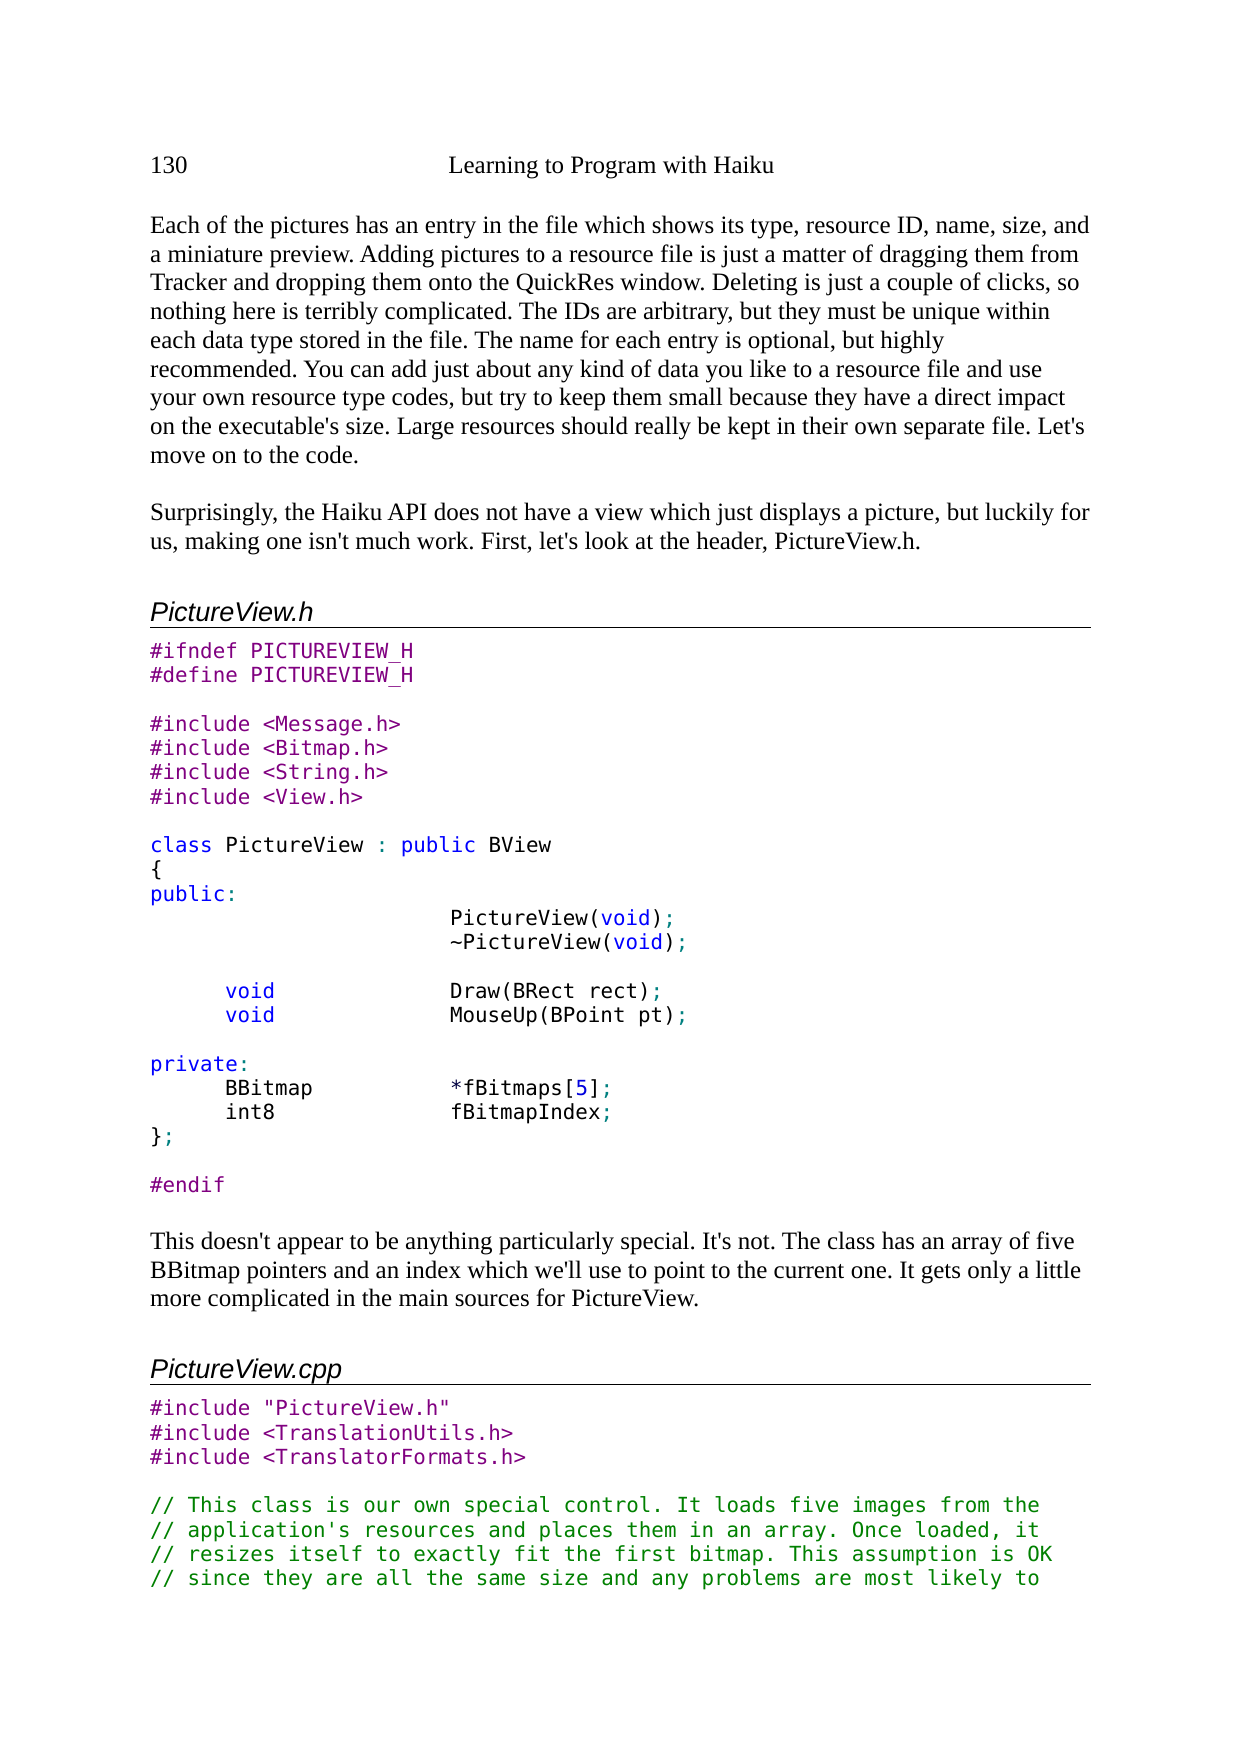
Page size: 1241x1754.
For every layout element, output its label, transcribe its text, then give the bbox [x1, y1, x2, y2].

text // since they are all the same size and any problems are most likely to [150, 1566, 1091, 1591]
text public: [150, 882, 1091, 906]
text #include <String.h> [150, 760, 1091, 785]
text #include "PictureView.h" [150, 1396, 1091, 1421]
text }; [150, 1124, 1091, 1149]
text #include <Message.h> [150, 712, 1091, 736]
text #include <View.h> [150, 785, 1091, 809]
text PictureView(void); [150, 906, 1091, 930]
text Each of the pictures has an entry in the file which shows its type, resource ID, name, size, and a miniature preview. Adding pictures to a resource file is just a matter of dragging them from Tracker and dropping them onto the QuickRes window. Deleting is just a couple of clicks, so nothing here is terribly complicated. The IDs are arbitrary, but they must be unique within each data type stored in the file. The name for each entry is optional, but highly recommended. You can add just about any kind of data you like to a resource file and use your own resource type codes, but try to keep them small because they have a direct impact on the executable's size. Large resources should really be kept in their own separate file. Let's move on to the code. [150, 210, 1091, 469]
text #define PICTUREVIEW_H [150, 663, 1091, 688]
text ~PictureView(void); [150, 930, 1091, 954]
text This doesn't appear to be anything particularly special. It's not. The class has an array of five BBitmap pointers and an index which we'll use to point to the current one. It gets only a little more complicated in the main sources for PictureView. [150, 1226, 1091, 1312]
text class PictureView : public BView [150, 833, 1091, 857]
text #ifndef PICTUREVIEW_H [150, 639, 1091, 663]
text void MouseUp(BPoint pt); [150, 1003, 1091, 1027]
text // application's resources and places them in an array. Once loaded, it [150, 1518, 1091, 1542]
text #include <Bitmap.h> [150, 736, 1091, 760]
subtitle PictureView.h [150, 596, 1091, 627]
text int8 fBitmapIndex; [150, 1100, 1091, 1124]
text BBitmap *fBitmaps[5]; [150, 1076, 1091, 1100]
text #endif [150, 1173, 1091, 1197]
text void Draw(BRect rect); [150, 979, 1091, 1003]
text #include <TranslationUtils.h> [150, 1421, 1091, 1445]
text private: [150, 1052, 1091, 1076]
text Surprisingly, the Haiku API does not have a view which just displays a picture, but luckily for us, making one isn't much work. First, let's look at the header, PictureView.h. [150, 497, 1091, 555]
text // This class is our own special control. It loads five images from the [150, 1493, 1091, 1518]
text { [150, 857, 1091, 882]
text // resizes itself to exactly fit the first bitmap. This assumption is OK [150, 1542, 1091, 1566]
text #include <TranslatorFormats.h> [150, 1445, 1091, 1469]
subtitle PictureView.cpp [150, 1353, 1091, 1384]
